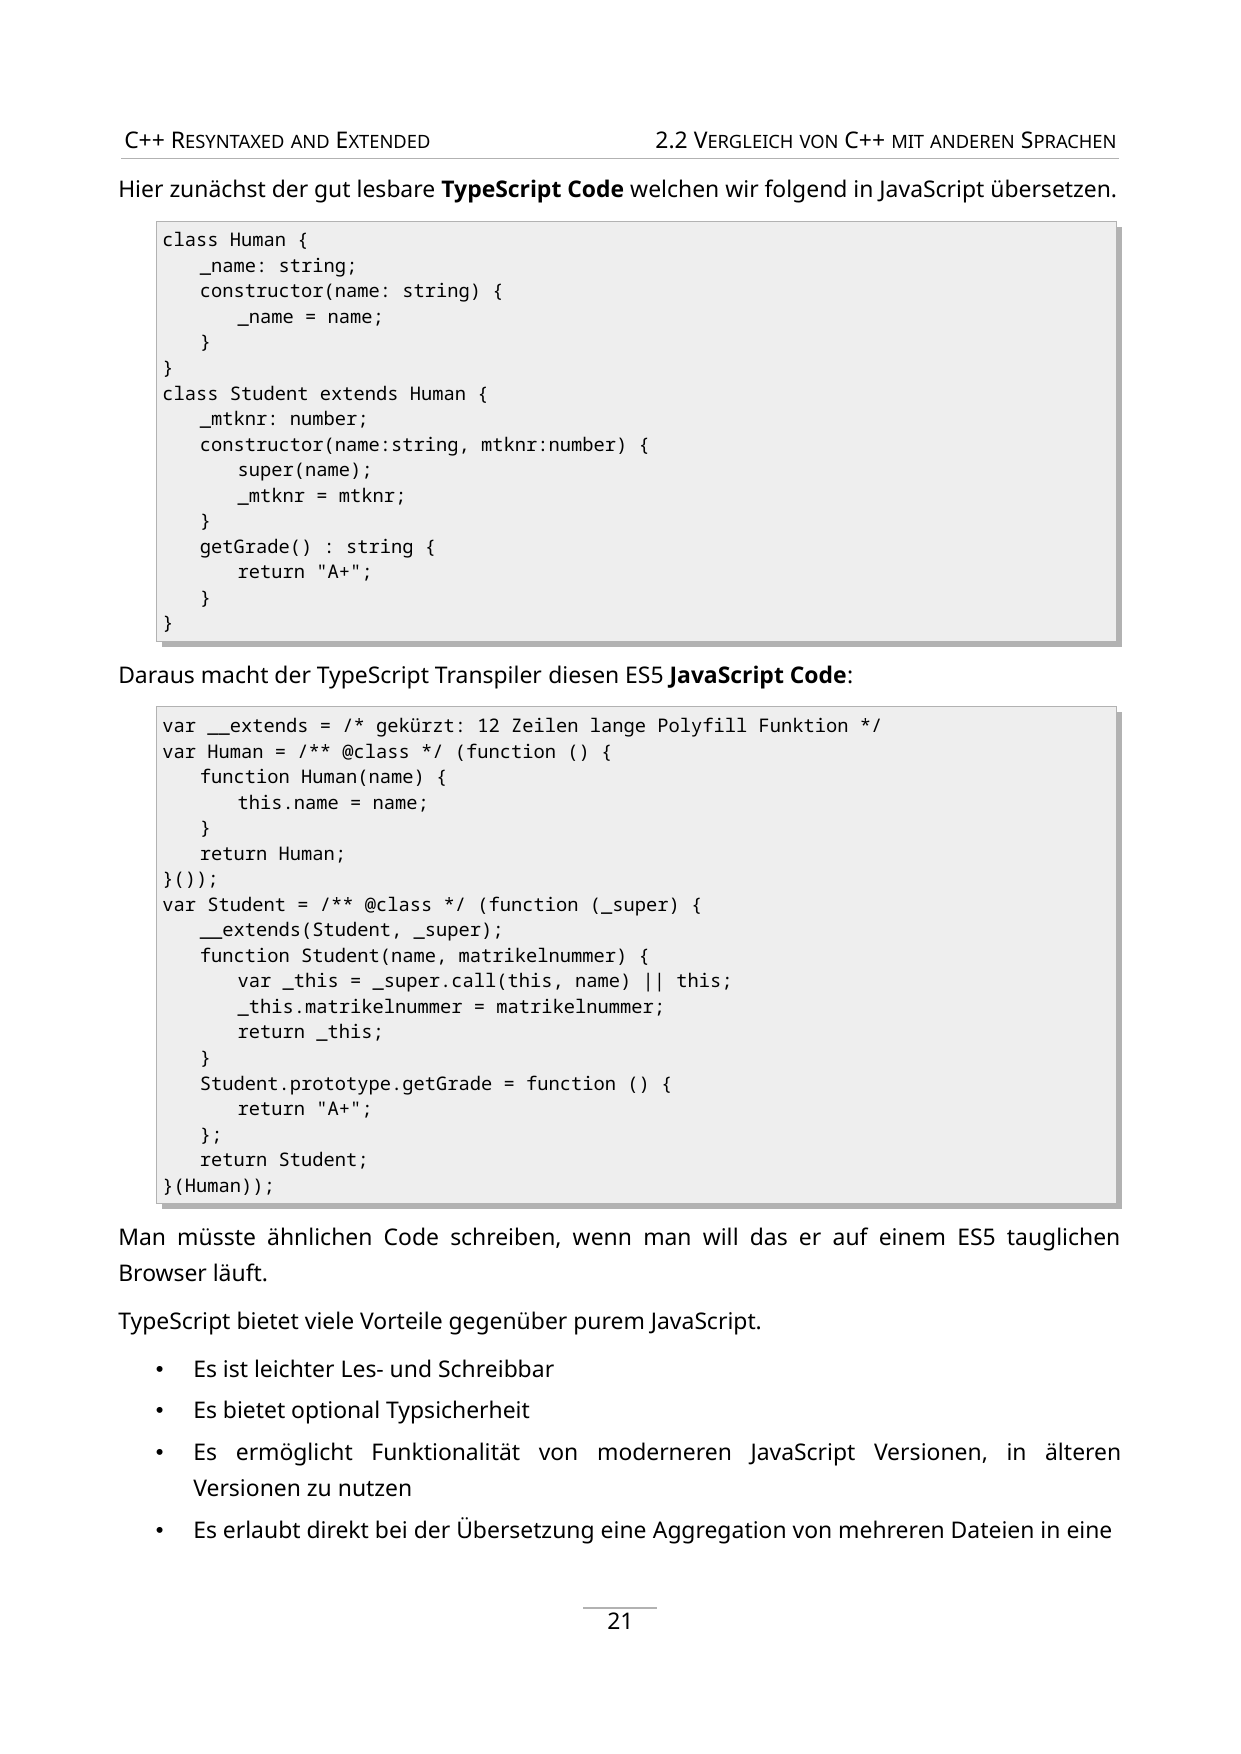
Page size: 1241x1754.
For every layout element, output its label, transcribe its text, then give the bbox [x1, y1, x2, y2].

text Man müsste ähnlichen Code schreiben, wenn man will das er auf einem ES5 tauglichen Browser läuft. [118, 1221, 1122, 1288]
text Daraus macht der TypeScript Transpiler diesen ES5 JavaScript Code: [118, 659, 1122, 690]
text Hier zunächst der gut lesbare TypeScript Code welchen wir folgend in JavaScript übersetzen. [118, 173, 1122, 204]
list Es ermöglicht Funktionalität von moderneren JavaScript Versionen, in älteren Versionen zu nutzen [156, 1436, 1122, 1503]
text var __extends = /* gekürzt: 12 Zeilen lange Polyfill Funktion */ var Human = /** @class */ (function () { function Human(name) { this.name = name; } return Human; }()); var Student = /** @class */ (function (_super) { __extends(Student, _super); function Student(name, matrikelnummer) { var _this = _super.call(this, name) || this; _this.matrikelnummer = matrikelnummer; return _this; } Student.prototype.getGrade = function () { return "A+"; }; return Student; }(Human)); [157, 707, 1116, 1203]
list Es bietet optional Typsicherheit [156, 1394, 1122, 1426]
text class Human { _name: string; constructor(name: string) { _name = name; } } class Student extends Human { _mtknr: number; constructor(name:string, mtknr:number) { super(name); _mtknr = mtknr; } getGrade() : string { return "A+"; } } [157, 222, 1116, 641]
list Es erlaubt direkt bei der Übersetzung eine Aggregation von mehreren Dateien in eine [156, 1514, 1122, 1545]
list Es ist leichter Les- und Schreibbar [156, 1352, 1122, 1384]
text TypeScript bietet viele Vorteile gegenüber purem JavaScript. [118, 1305, 1122, 1336]
